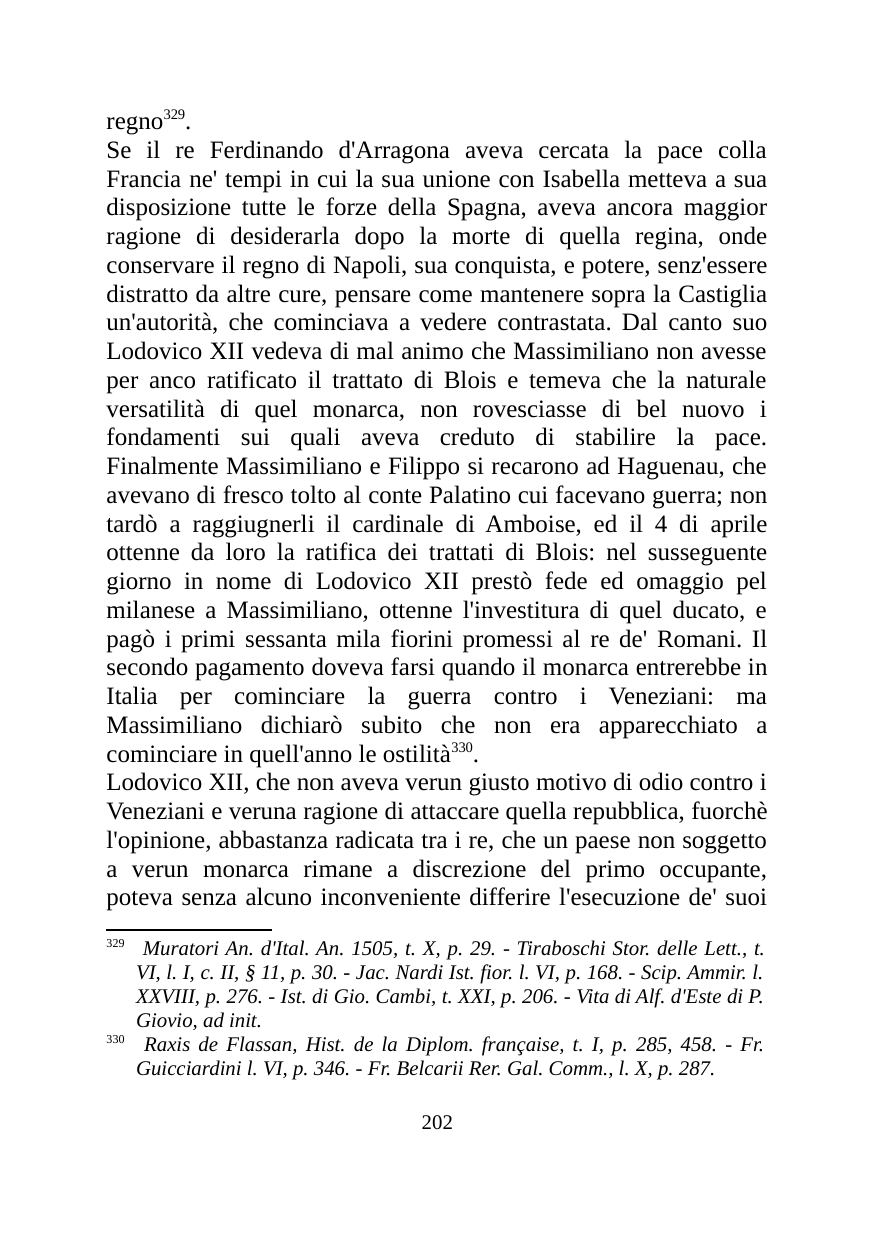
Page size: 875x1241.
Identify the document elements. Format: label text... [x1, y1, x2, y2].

text Lodovico XII, che non aveva verun giusto motivo di odio contro i Veneziani e veruna ragione di attaccare quella repubblica, fuorchè l'opinione, abbastanza radicata tra i re, che un paese non soggetto a verun monarca rimane a discrezione del primo occupante, poteva senza alcuno inconveniente differire l'esecuzione de' suoi [106, 767, 768, 911]
text Raxis de Flassan, Hist. de la Diplom. française, t. I, p. 285, 458. - Fr. Guicciardini l. VI, p. 346. - Fr. Belcarii Rer. Gal. Comm., l. X, p. 287. [106, 1032, 768, 1080]
text Muratori An. d'Ital. An. 1505, t. X, p. 29. - Tiraboschi Stor. delle Lett., t. VI, l. I, c. II, § 11, p. 30. - Jac. Nardi Ist. fior. l. VI, p. 168. - Scip. Ammir. l. XXVIII, p. 276. - Ist. di Gio. Cambi, t. XXI, p. 206. - Vita di Alf. d'Este di P. Giovio, ad init. [106, 936, 768, 1032]
text Se il re Ferdinando d'Arragona aveva cercata la pace colla Francia ne' tempi in cui la sua unione con Isabella metteva a sua disposizione tutte le forze della Spagna, aveva ancora maggior ragione di desiderarla dopo la morte di quella regina, onde conservare il regno di Napoli, sua conquista, e potere, senz'essere distratto da altre cure, pensare come mantenere sopra la Castiglia un'autorità, che cominciava a vedere contrastata. Dal canto suo Lodovico XII vedeva di mal animo che Massimiliano non avesse per anco ratificato il trattato di Blois e temeva che la naturale versatilità di quel monarca, non rovesciasse di bel nuovo i fondamenti sui quali aveva creduto di stabilire la pace. Finalmente Massimiliano e Filippo si recarono ad Haguenau, che avevano di fresco tolto al conte Palatino cui facevano guerra; non tardò a raggiugnerli il cardinale di Amboise, ed il 4 di aprile ottenne da loro la ratifica dei trattati di Blois: nel susseguente giorno in nome di Lodovico XII prestò fede ed omaggio pel milanese a Massimiliano, ottenne l'investitura di quel ducato, e pagò i primi sessanta mila fiorini promessi al re de' Romani. Il secondo pagamento doveva farsi quando il monarca entrerebbe in Italia per cominciare la guerra contro i Veneziani: ma Massimiliano dichiarò subito che non era apparecchiato a cominciare in quell'anno le ostilità. [106, 135, 768, 767]
